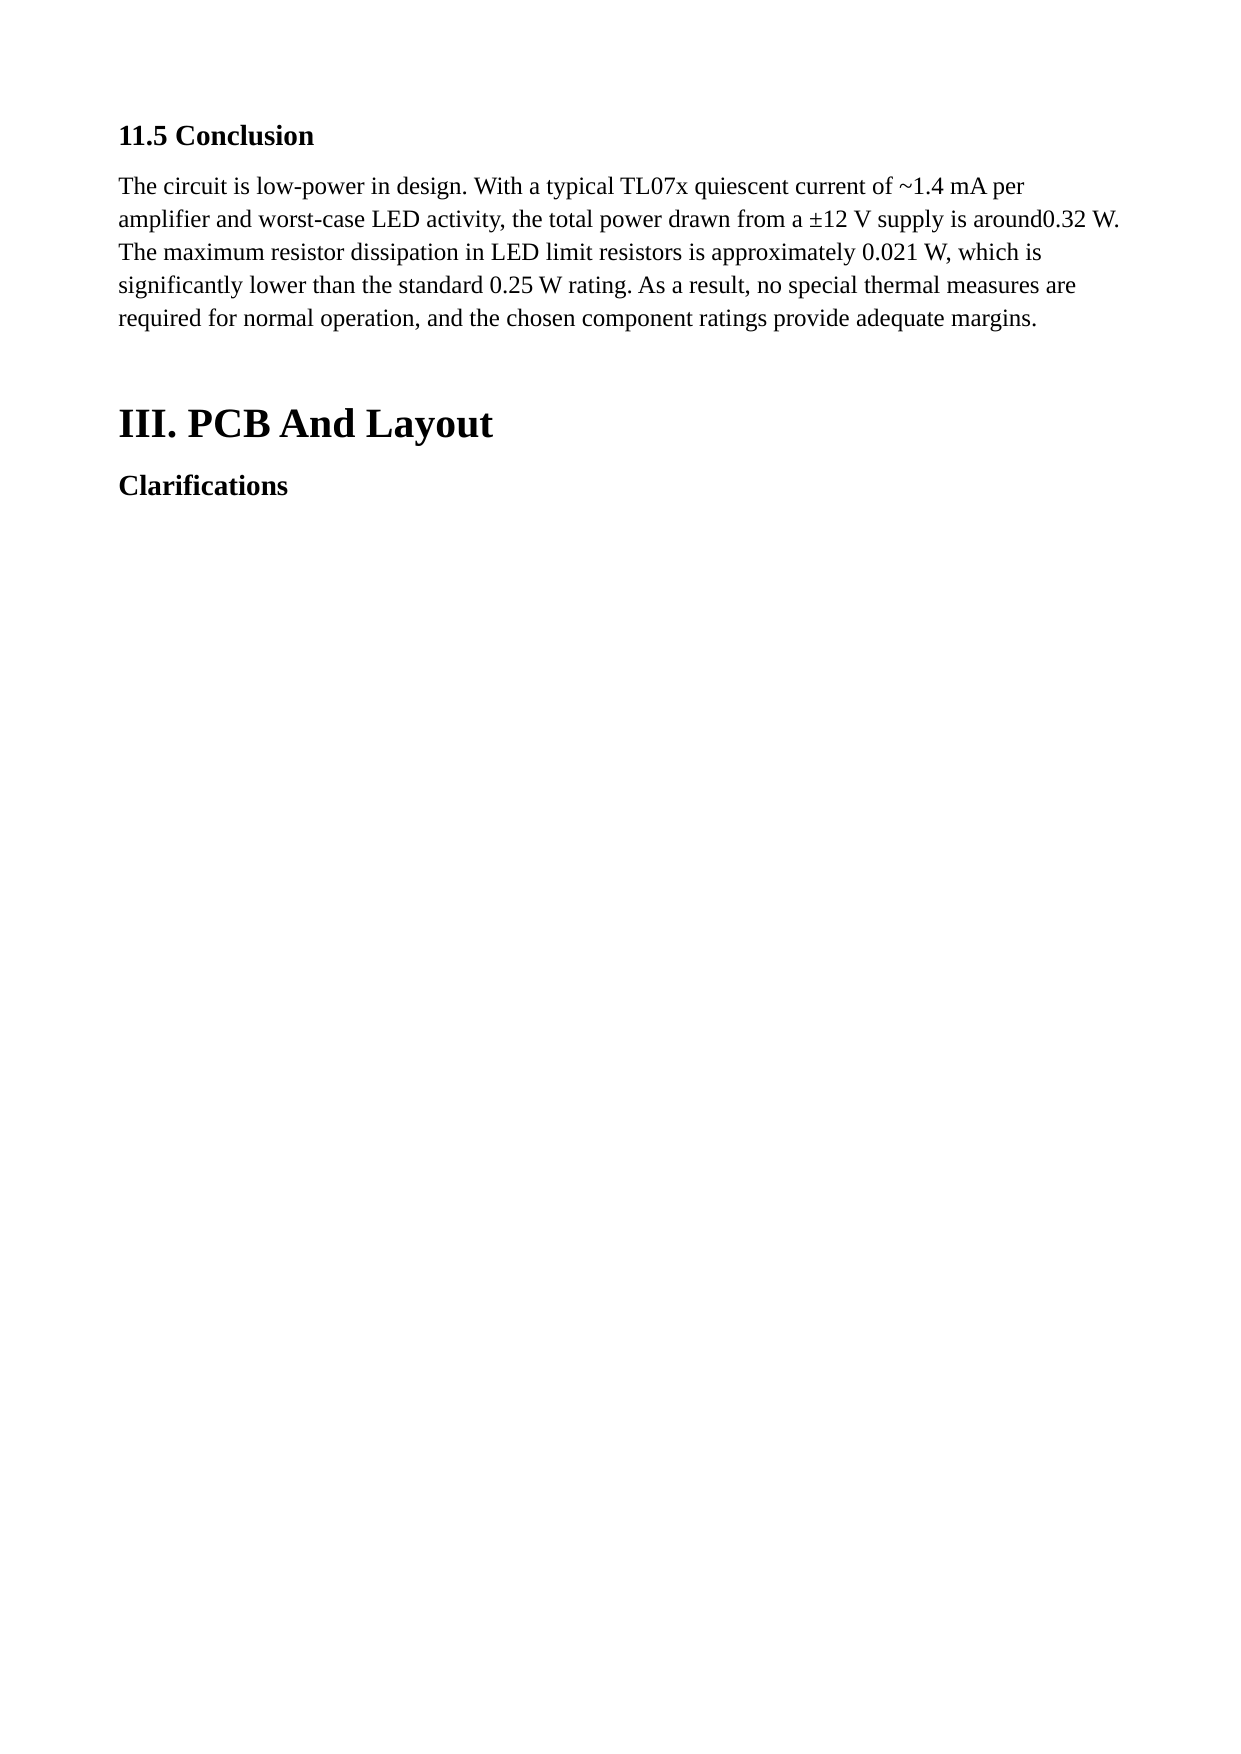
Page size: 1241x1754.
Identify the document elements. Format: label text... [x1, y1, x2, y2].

text The circuit is low-power in design. With a typical TL07x quiescent current of ~1.4 mA per amplifier and worst-case LED activity, the total power drawn from a ±12 V supply is around0.32 W. The maximum resistor dissipation in LED limit resistors is approximately 0.021 W, which is significantly lower than the standard 0.25 W rating. As a result, no special thermal measures are required for normal operation, and the chosen component ratings provide adequate margins. [118, 171, 1122, 332]
text III. PCB And Layout [118, 398, 1122, 446]
text 11.5 Conclusion [118, 118, 1122, 152]
text Clarifications [118, 468, 1122, 502]
